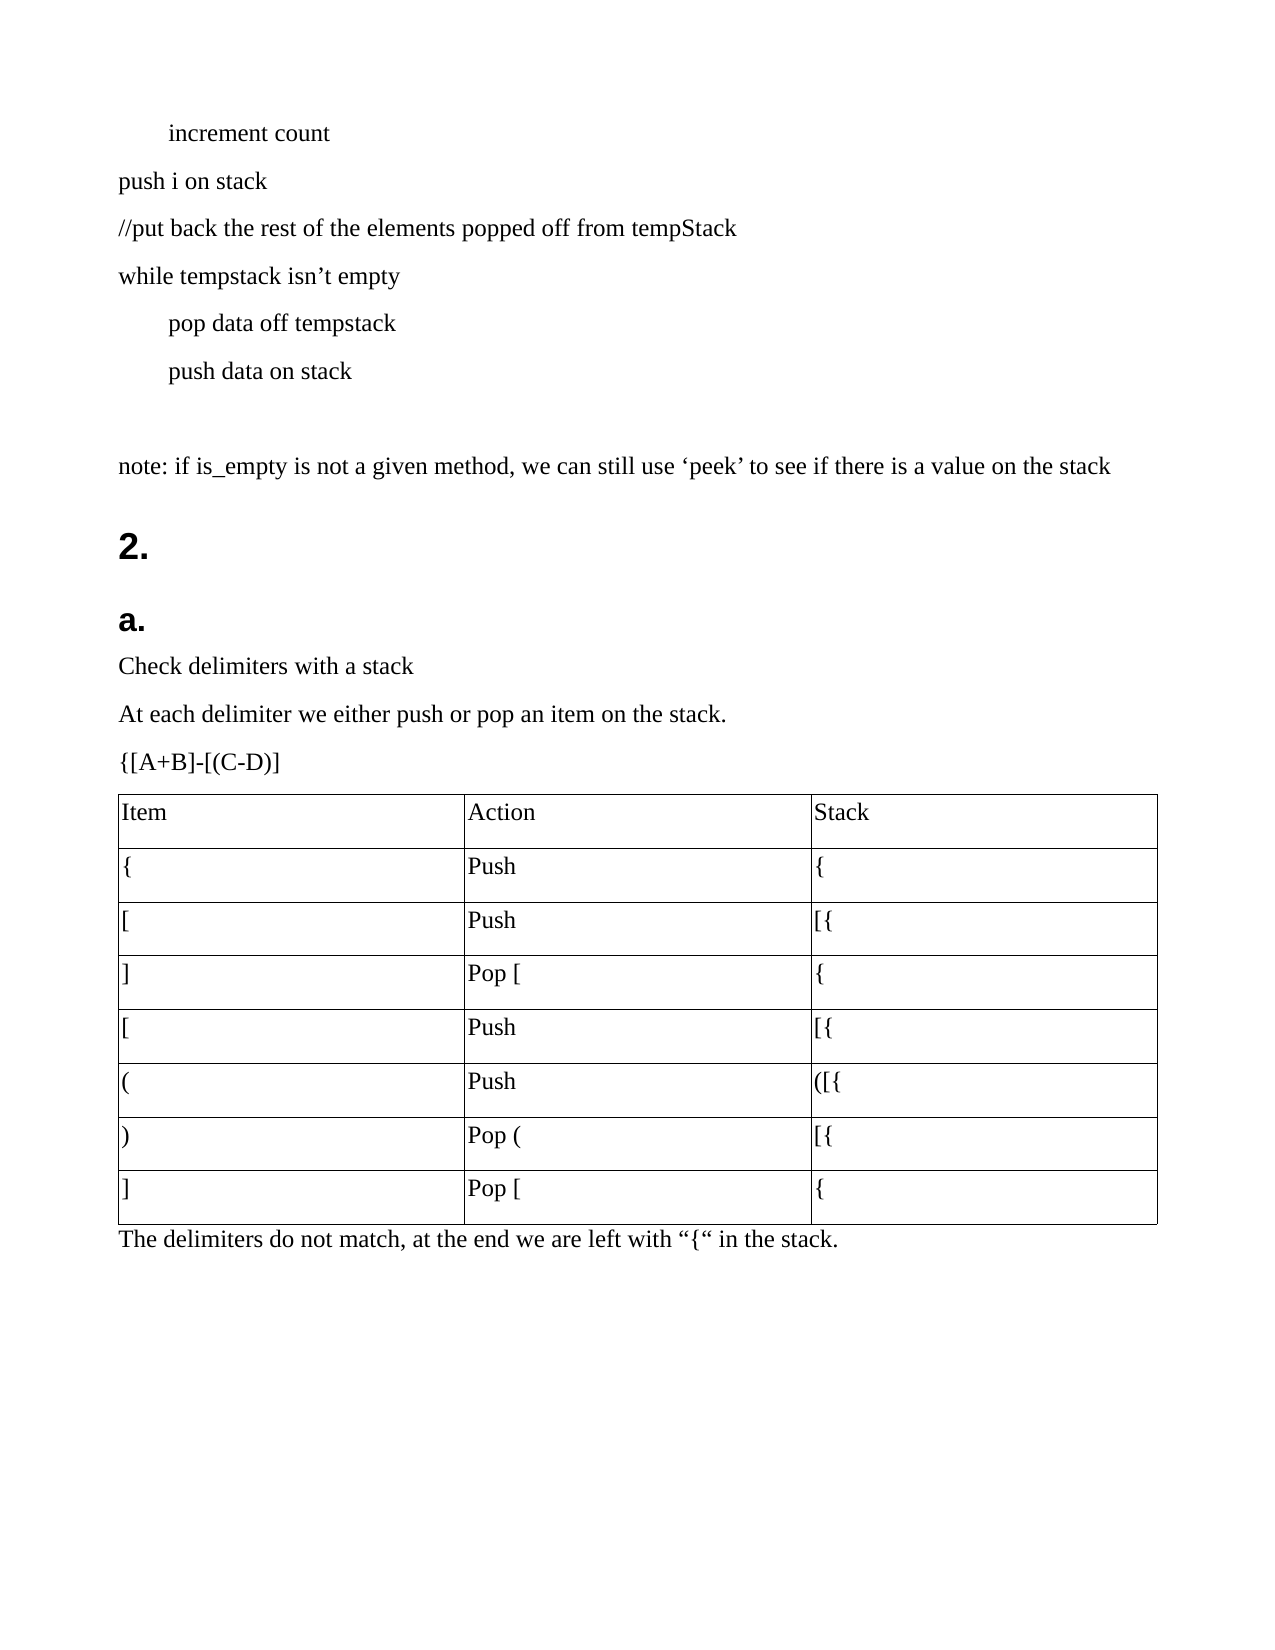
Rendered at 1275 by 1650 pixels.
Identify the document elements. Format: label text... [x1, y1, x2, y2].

subtitle 2. [118, 524, 1157, 567]
table_header Item [119, 795, 464, 848]
text increment count [118, 118, 1157, 147]
table_header Stack [812, 795, 1157, 848]
text pop data off tempstack [118, 308, 1157, 337]
table_cell Pop ( [465, 1118, 811, 1170]
table_cell Push [465, 849, 811, 902]
table_cell ] [119, 1171, 464, 1224]
text The delimiters do not match, at the end we are left with “{“ in the stack. [118, 1225, 1157, 1253]
table_cell Pop [ [465, 956, 811, 1009]
table_cell ] [119, 956, 464, 1009]
table_cell [{ [812, 903, 1157, 955]
text note: if is_empty is not a given method, we can still use ‘peek’ to see if there is a value on the stack [118, 451, 1157, 480]
table_cell ( [119, 1064, 464, 1117]
table_cell { [812, 849, 1157, 902]
text Check delimiters with a stack [118, 651, 1157, 680]
text {[A+B]-[(C-D)] [118, 747, 1157, 775]
table_cell [ [119, 1010, 464, 1063]
table_cell [{ [812, 1118, 1157, 1170]
table_cell { [119, 849, 464, 902]
table_cell Push [465, 903, 811, 955]
text push i on stack [118, 166, 1157, 194]
table_cell [ [119, 903, 464, 955]
table_cell Pop [ [465, 1171, 811, 1224]
text push data on stack [118, 356, 1157, 385]
table_header Action [465, 795, 811, 848]
text while tempstack isn’t empty [118, 261, 1157, 290]
text At each delimiter we either push or pop an item on the stack. [118, 699, 1157, 728]
table_cell [{ [812, 1010, 1157, 1063]
subtitle a. [118, 600, 1157, 639]
text //put back the rest of the elements popped off from tempStack [118, 213, 1157, 242]
table_cell ([{ [812, 1064, 1157, 1117]
table_cell ) [119, 1118, 464, 1170]
table_cell Push [465, 1010, 811, 1063]
table_cell { [812, 1171, 1157, 1224]
table_cell { [812, 956, 1157, 1009]
table_cell Push [465, 1064, 811, 1117]
